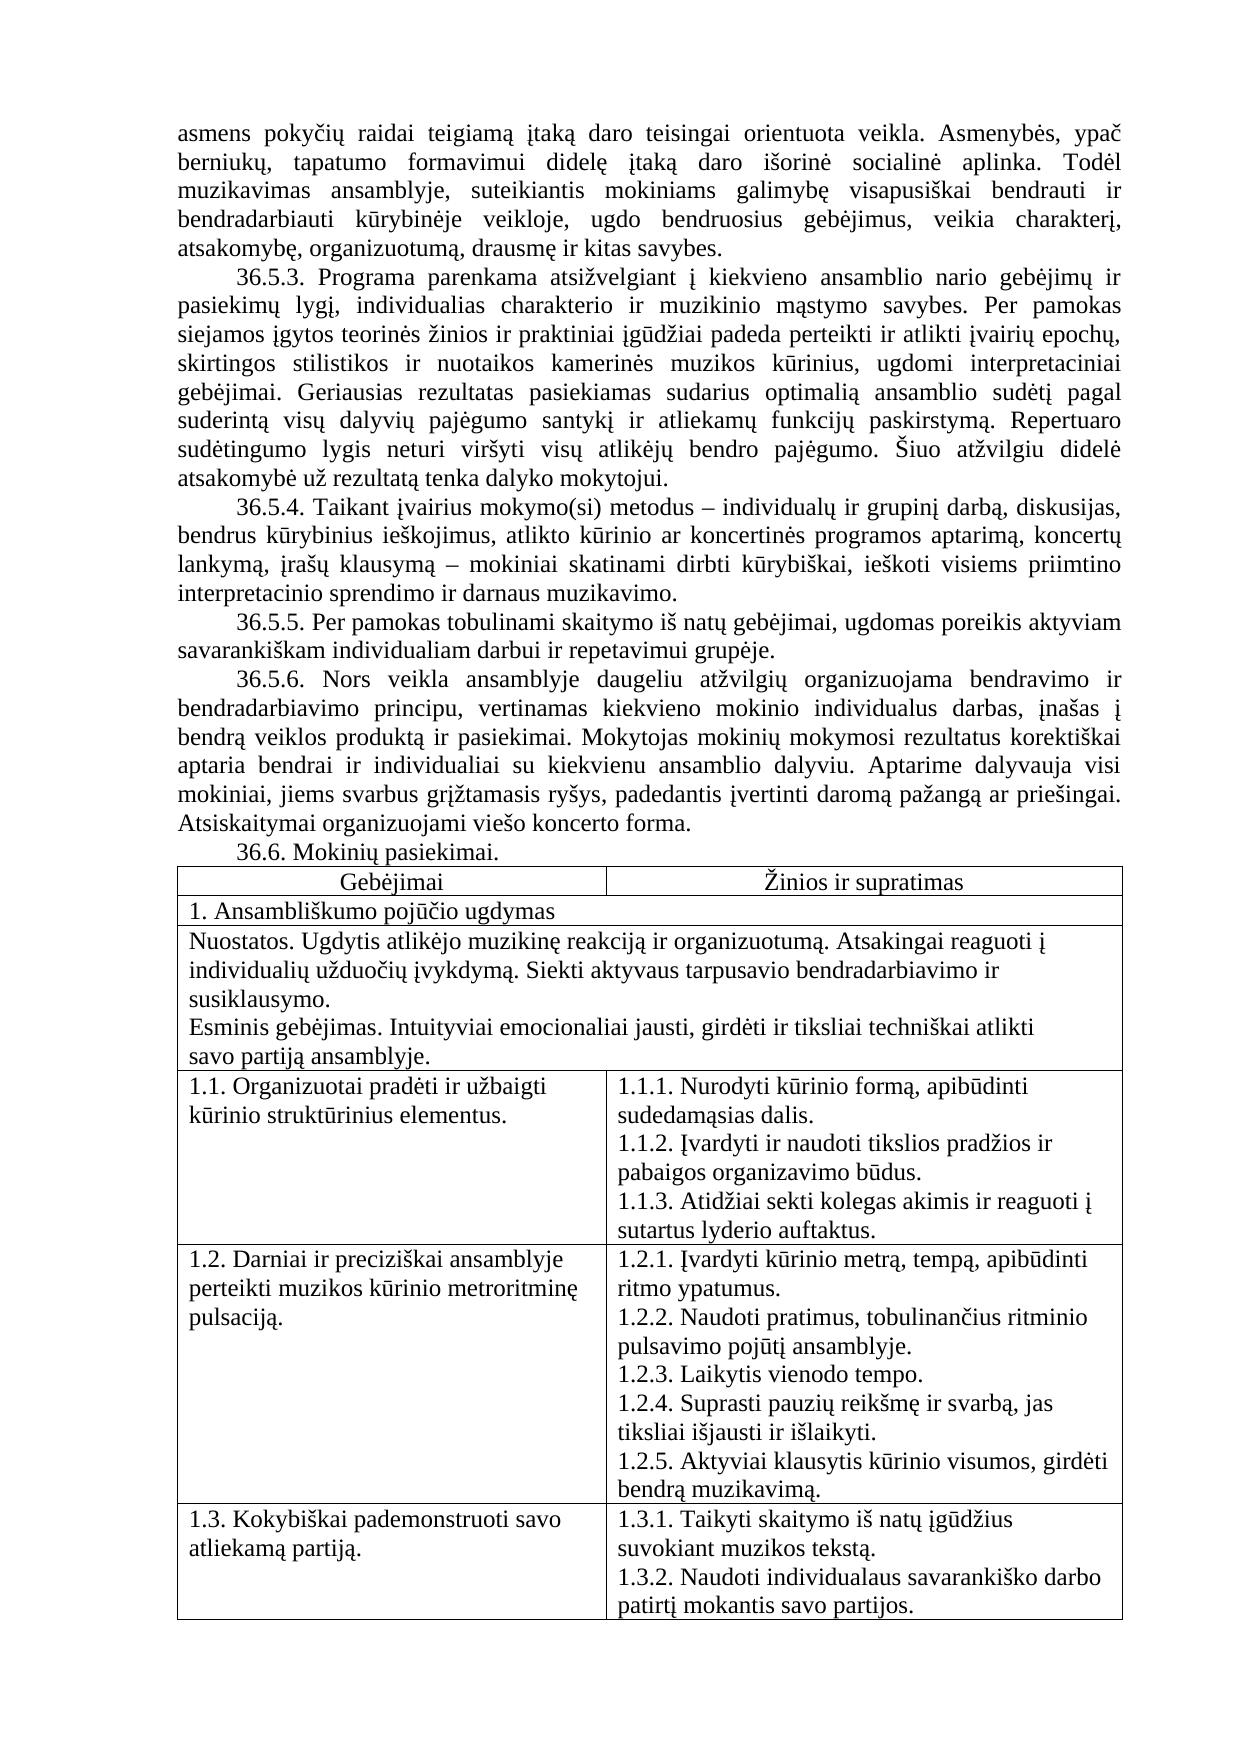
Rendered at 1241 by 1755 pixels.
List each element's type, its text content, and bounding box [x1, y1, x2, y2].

table_cell 1.1. Organizuotai pradėti ir užbaigti kūrinio struktūrinius elementus. [178, 1071, 606, 1243]
text 36.6. Mokinių pasiekimai. [177, 837, 1122, 866]
text asmens pokyčių raidai teigiamą įtaką daro teisingai orientuota veikla. Asmenybės, ypač berniukų, tapatumo formavimui didelę įtaką daro išorinė socialinė aplinka. Todėl muzikavimas ansamblyje, suteikiantis mokiniams galimybę visapusiškai bendrauti ir bendradarbiauti kūrybinėje veikloje, ugdo bendruosius gebėjimus, veikia charakterį, atsakomybę, organizuotumą, drausmę ir kitas savybes. [177, 118, 1122, 262]
table_header Gebėjimai [178, 867, 606, 895]
table_cell 1.1.1. Nurodyti kūrinio formą, apibūdinti sudedamąsias dalis. 1.1.2. Įvardyti ir naudoti tikslios pradžios ir pabaigos organizavimo būdus. 1.1.3. Atidžiai sekti kolegas akimis ir reaguoti į sutartus lyderio auftaktus. [607, 1071, 1122, 1243]
table_cell 1.3.1. Taikyti skaitymo iš natų įgūdžius suvokiant muzikos tekstą. 1.3.2. Naudoti individualaus savarankiško darbo patirtį mokantis savo partijos. [607, 1504, 1122, 1619]
text 36.5.5. Per pamokas tobulinami skaitymo iš natų gebėjimai, ugdomas poreikis aktyviam savarankiškam individualiam darbui ir repetavimui grupėje. [177, 607, 1122, 664]
table_cell [1076, 926, 1122, 1070]
table_cell 1.3. Kokybiškai pademonstruoti savo atliekamą partiją. [178, 1504, 606, 1619]
table_cell 1.2.1. Įvardyti kūrinio metrą, tempą, apibūdinti ritmo ypatumus. 1.2.2. Naudoti pratimus, tobulinančius ritminio pulsavimo pojūtį ansamblyje. 1.2.3. Laikytis vienodo tempo. 1.2.4. Suprasti pauzių reikšmę ir svarbą, jas tiksliai išjausti ir išlaikyti. 1.2.5. Aktyviai klausytis kūrinio visumos, girdėti bendrą muzikavimą. [607, 1245, 1122, 1503]
table_cell [1076, 896, 1122, 925]
text 36.5.4. Taikant įvairius mokymo(si) metodus – individualų ir grupinį darbą, diskusijas, bendrus kūrybinius ieškojimus, atlikto kūrinio ar koncertinės programos aptarimą, koncertų lankymą, įrašų klausymą – mokiniai skatinami dirbti kūrybiškai, ieškoti visiems priimtino interpretacinio sprendimo ir darnaus muzikavimo. [177, 492, 1122, 607]
table_cell Nuostatos. Ugdytis atlikėjo muzikinę reakciją ir organizuotumą. Atsakingai reaguoti į individualių užduočių įvykdymą. Siekti aktyvaus tarpusavio bendradarbiavimo ir susiklausymo. Esminis gebėjimas. Intuityviai emocionaliai jausti, girdėti ir tiksliai techniškai atlikti savo partiją ansamblyje. [178, 926, 1076, 1070]
table_cell 1.2. Darniai ir preciziškai ansamblyje perteikti muzikos kūrinio metroritminę pulsaciją. [178, 1245, 606, 1503]
table_header Žinios ir supratimas [607, 867, 1122, 895]
table_cell 1. Ansambliškumo pojūčio ugdymas [178, 896, 1076, 925]
text 36.5.3. Programa parenkama atsižvelgiant į kiekvieno ansamblio nario gebėjimų ir pasiekimų lygį, individualias charakterio ir muzikinio mąstymo savybes. Per pamokas siejamos įgytos teorinės žinios ir praktiniai įgūdžiai padeda perteikti ir atlikti įvairių epochų, skirtingos stilistikos ir nuotaikos kamerinės muzikos kūrinius, ugdomi interpretaciniai gebėjimai. Geriausias rezultatas pasiekiamas sudarius optimalią ansamblio sudėtį pagal suderintą visų dalyvių pajėgumo santykį ir atliekamų funkcijų paskirstymą. Repertuaro sudėtingumo lygis neturi viršyti visų atlikėjų bendro pajėgumo. Šiuo atžvilgiu didelė atsakomybė už rezultatą tenka dalyko mokytojui. [177, 262, 1122, 492]
text 36.5.6. Nors veikla ansamblyje daugeliu atžvilgių organizuojama bendravimo ir bendradarbiavimo principu, vertinamas kiekvieno mokinio individualus darbas, įnašas į bendrą veiklos produktą ir pasiekimai. Mokytojas mokinių mokymosi rezultatus korektiškai aptaria bendrai ir individualiai su kiekvienu ansamblio dalyviu. Aptarime dalyvauja visi mokiniai, jiems svarbus grįžtamasis ryšys, padedantis įvertinti daromą pažangą ar priešingai. Atsiskaitymai organizuojami viešo koncerto forma. [177, 664, 1122, 837]
